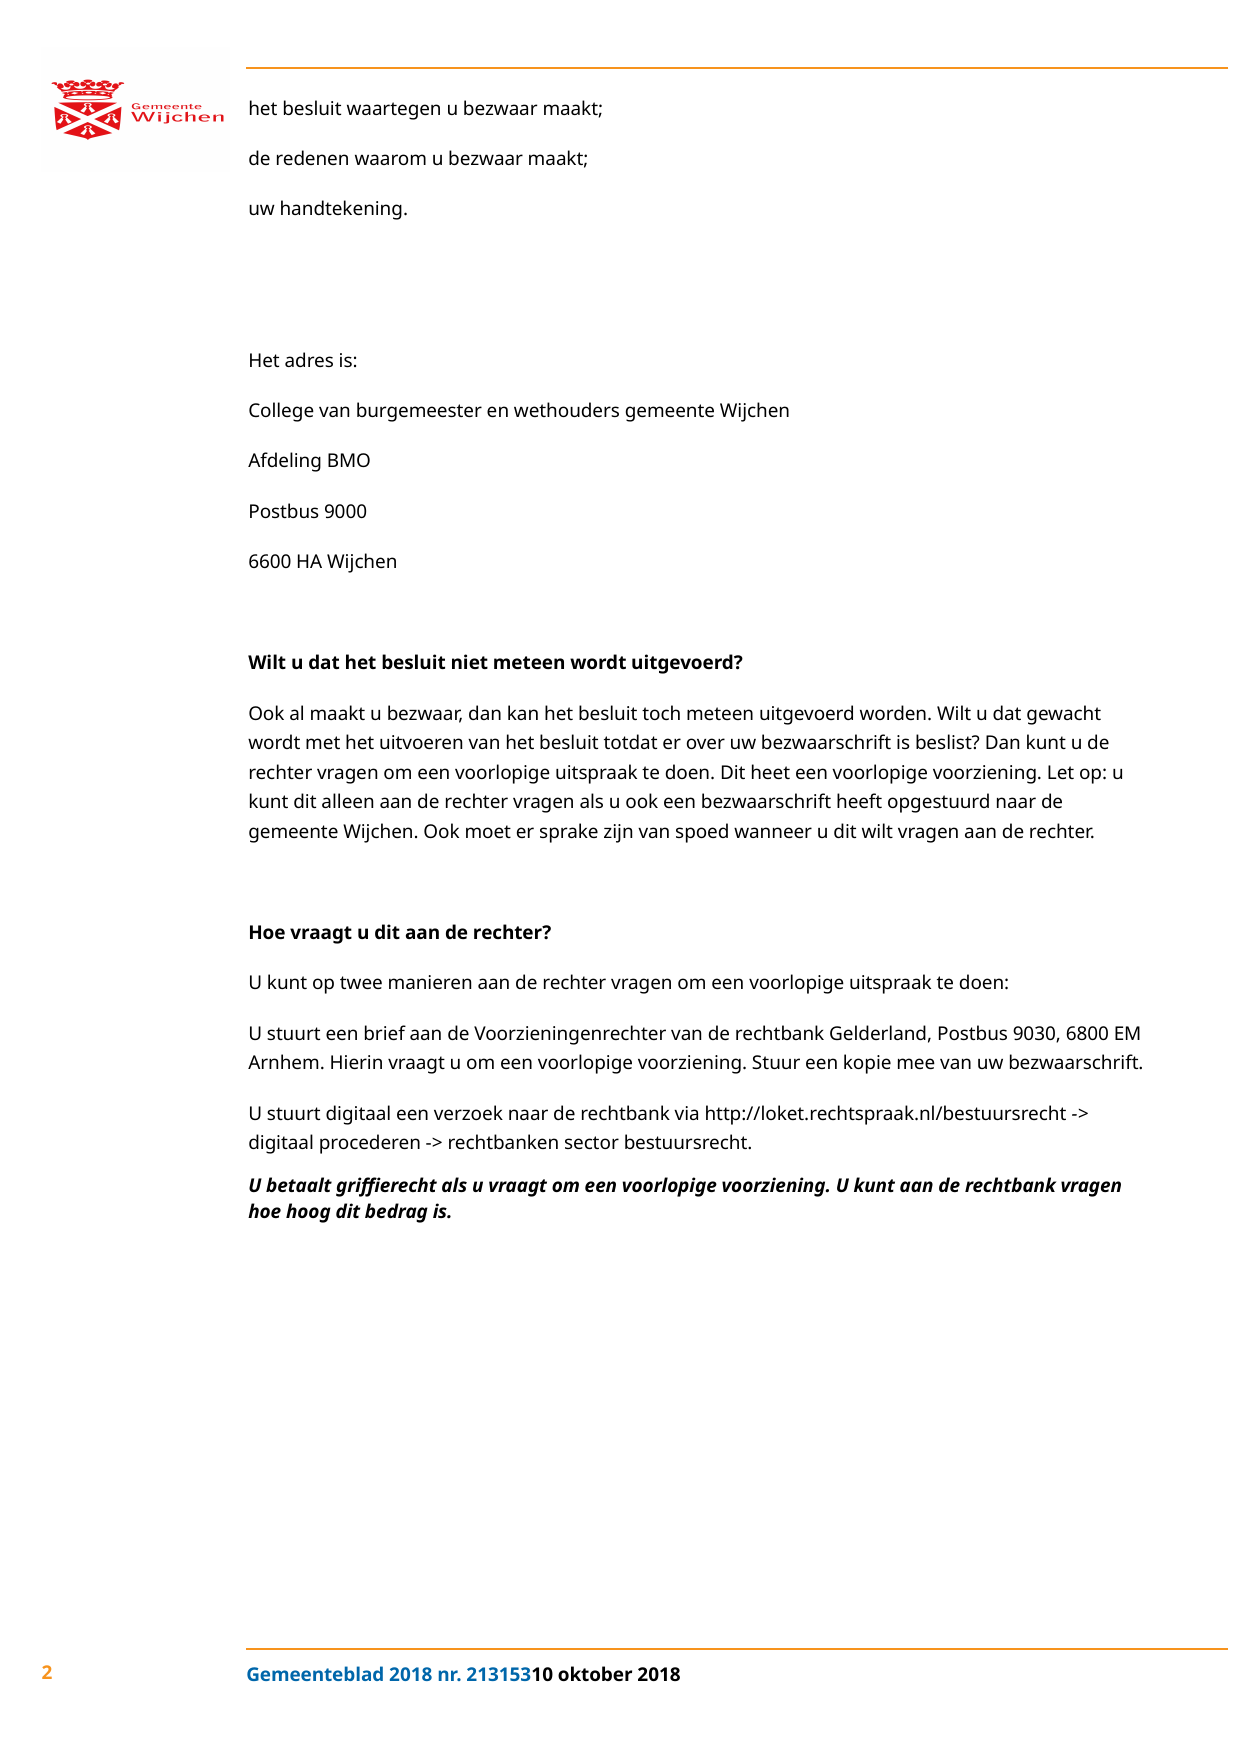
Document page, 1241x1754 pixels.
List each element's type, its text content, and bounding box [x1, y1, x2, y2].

text 6600 HA Wijchen [248, 548, 1152, 574]
text Wilt u dat het besluit niet meteen wordt uitgevoerd? [248, 649, 1152, 675]
text U stuurt een brief aan de Voorzieningenrechter van de rechtbank Gelderland, Postbus 9030, 6800 EM Arnhem. Hierin vraagt u om een voorlopige voorziening. Stuur een kopie mee van uw bezwaarschrift. [248, 1020, 1152, 1075]
text College van burgemeester en wethouders gemeente Wijchen [248, 397, 1152, 423]
text Postbus 9000 [248, 498, 1152, 524]
text Het adres is: [248, 347, 1152, 373]
text het besluit waartegen u bezwaar maakt; [248, 95, 1152, 121]
text U betaalt griffierecht als u vraagt om een voorlopige voorziening. U kunt aan de rechtbank vragen hoe hoog dit bedrag is. [248, 1172, 1152, 1224]
text Ook al maakt u bezwaar, dan kan het besluit toch meteen uitgevoerd worden. Wilt u dat gewacht wordt met het uitvoeren van het besluit totdat er over uw bezwaarschrift is beslist? Dan kunt u de rechter vragen om een voorlopige uitspraak te doen. Dit heet een voorlopige voorziening. Let op: u kunt dit alleen aan de rechter vragen als u ook een bezwaarschrift heeft opgestuurd naar de gemeente Wijchen. Ook moet er sprake zijn van spoed wanneer u dit wilt vragen aan de rechter. [248, 700, 1152, 844]
text Hoe vraagt u dit aan de rechter? [248, 919, 1152, 945]
picture [41, 47, 231, 172]
text U kunt op twee manieren aan de rechter vragen om een voorlopige uitspraak te doen: [248, 969, 1152, 995]
text Afdeling BMO [248, 448, 1152, 473]
text U stuurt digitaal een verzoek naar de rechtbank via http://loket.rechtspraak.nl/bestuursrecht -> digitaal procederen -> rechtbanken sector bestuursrecht. [248, 1100, 1152, 1155]
text de redenen waarom u bezwaar maakt; [248, 145, 1152, 171]
text uw handtekening. [248, 196, 1152, 221]
